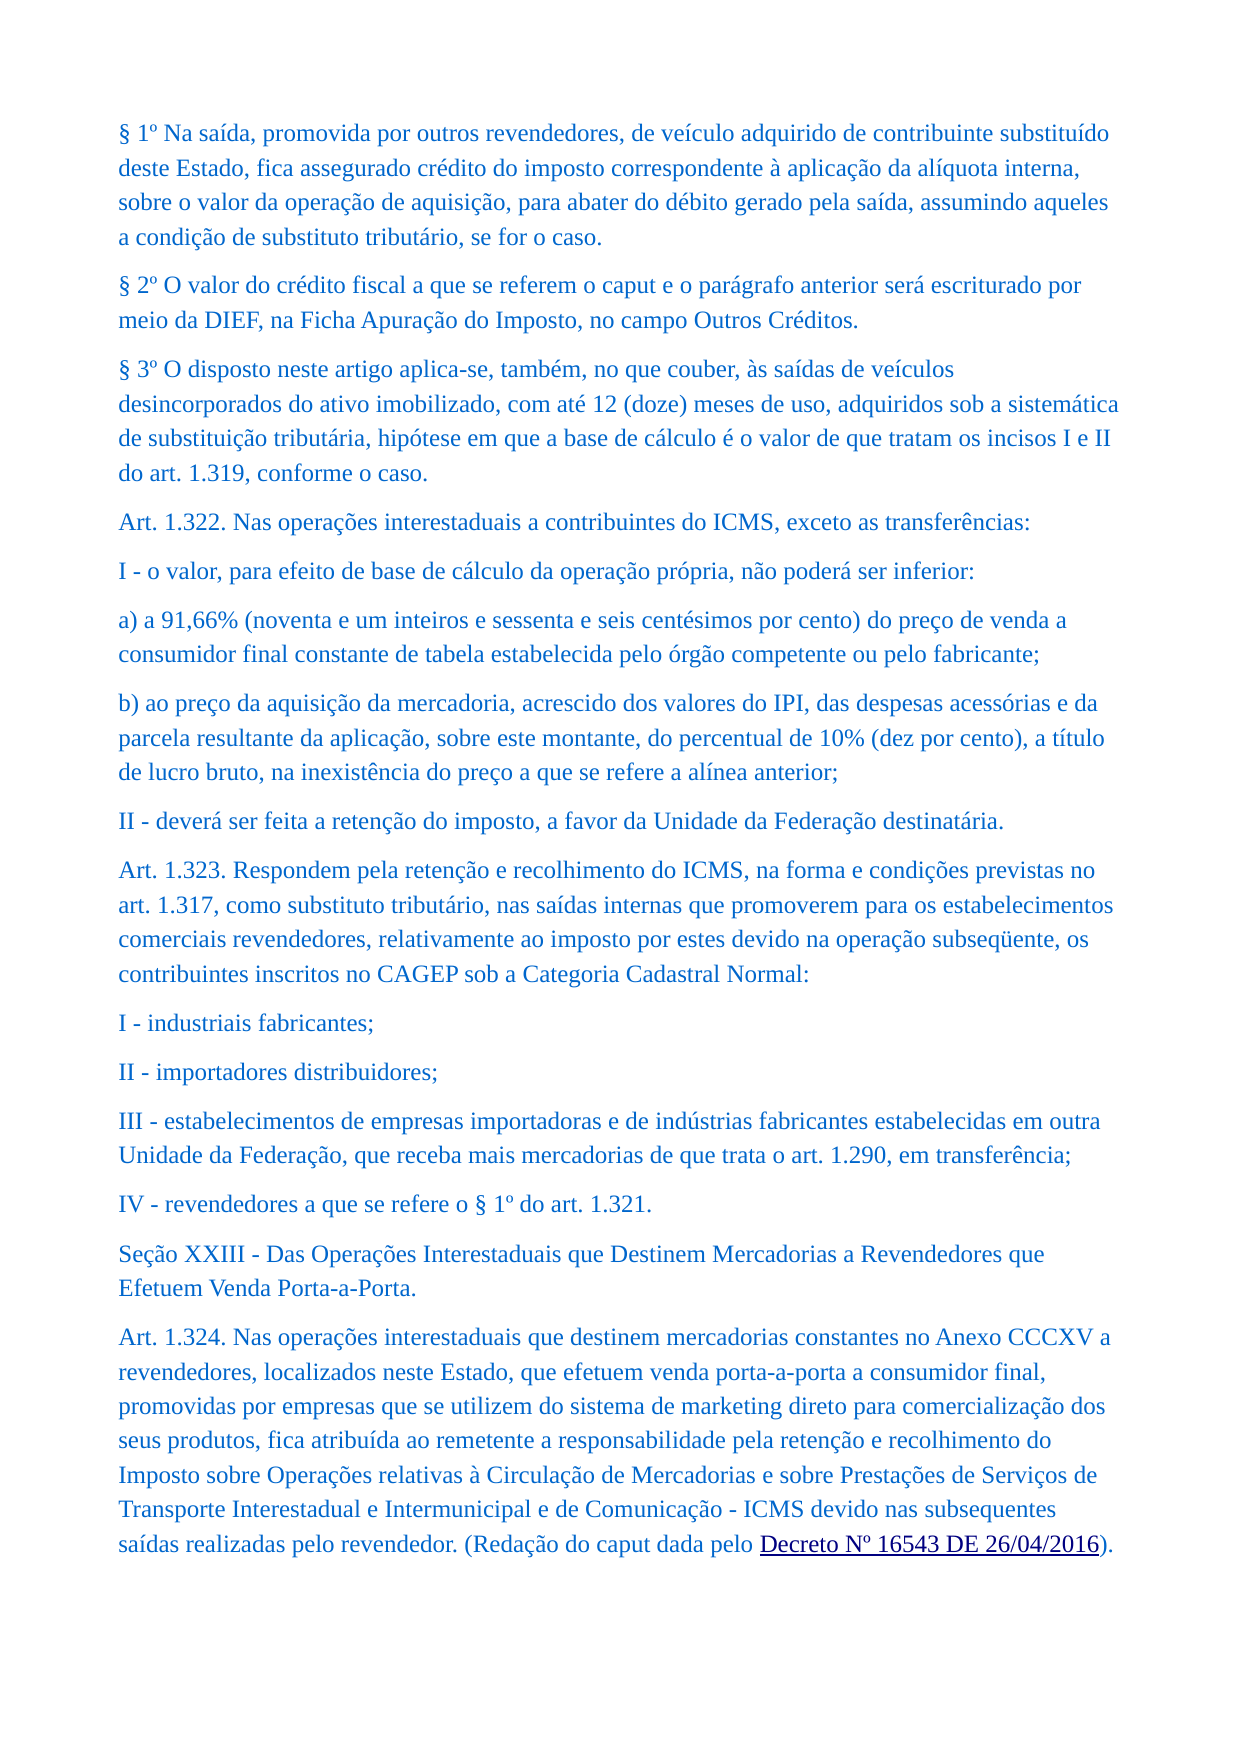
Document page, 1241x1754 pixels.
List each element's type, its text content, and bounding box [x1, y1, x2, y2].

text III - estabelecimentos de empresas importadoras e de indústrias fabricantes estabelecidas em outra Unidade da Federação, que receba mais mercadorias de que trata o art. 1.290, em transferência; [118, 1106, 1122, 1169]
text Seção XXIII - Das Operações Interestaduais que Destinem Mercadorias a Revendedores que Efetuem Venda Porta-a-Porta. [118, 1239, 1122, 1302]
text I - o valor, para efeito de base de cálculo da operação própria, não poderá ser inferior: [118, 556, 1122, 584]
text II - importadores distribuidores; [118, 1057, 1122, 1086]
text § 3º O disposto neste artigo aplica-se, também, no que couber, às saídas de veículos desincorporados do ativo imobilizado, com até 12 (doze) meses de uso, adquiridos sob a sistemática de substituição tributária, hipótese em que a base de cálculo é o valor de que tratam os incisos I e II do art. 1.319, conforme o caso. [118, 354, 1122, 486]
text b) ao preço da aquisição da mercadoria, acrescido dos valores do IPI, das despesas acessórias e da parcela resultante da aplicação, sobre este montante, do percentual de 10% (dez por cento), a título de lucro bruto, na inexistência do preço a que se refere a alínea anterior; [118, 688, 1122, 786]
text II - deverá ser feita a retenção do imposto, a favor da Unidade da Federação destinatária. [118, 806, 1122, 835]
text § 2º O valor do crédito fiscal a que se referem o caput e o parágrafo anterior será escriturado por meio da DIEF, na Ficha Apuração do Imposto, no campo Outros Créditos. [118, 271, 1122, 334]
text Art. 1.322. Nas operações interestaduais a contribuintes do ICMS, exceto as transferências: [118, 507, 1122, 535]
text IV - revendedores a que se refere o § 1º do art. 1.321. [118, 1189, 1122, 1218]
text § 1º Na saída, promovida por outros revendedores, de veículo adquirido de contribuinte substituído deste Estado, fica assegurado crédito do imposto correspondente à aplicação da alíquota interna, sobre o valor da operação de aquisição, para abater do débito gerado pela saída, assumindo aqueles a condição de substituto tributário, se for o caso. [118, 118, 1122, 250]
text Art. 1.323. Respondem pela retenção e recolhimento do ICMS, na forma e condições previstas no art. 1.317, como substituto tributário, nas saídas internas que promoverem para os estabelecimentos comerciais revendedores, relativamente ao imposto por estes devido na operação subseqüente, os contribuintes inscritos no CAGEP sob a Categoria Cadastral Normal: [118, 855, 1122, 988]
text Art. 1.324. Nas operações interestaduais que destinem mercadorias constantes no Anexo CCCXV a revendedores, localizados neste Estado, que efetuem venda porta-a-porta a consumidor final, promovidas por empresas que se utilizem do sistema de marketing direto para comercialização dos seus produtos, fica atribuída ao remetente a responsabilidade pela retenção e recolhimento do Imposto sobre Operações relativas à Circulação de Mercadorias e sobre Prestações de Serviços de Transporte Interestadual e Intermunicipal e de Comunicação - ICMS devido nas subsequentes saídas realizadas pelo revendedor. (Redação do caput dada pelo Decreto Nº 16543 DE 26/04/2016). [118, 1322, 1122, 1558]
text I - industriais fabricantes; [118, 1008, 1122, 1037]
text a) a 91,66% (noventa e um inteiros e sessenta e seis centésimos por cento) do preço de venda a consumidor final constante de tabela estabelecida pelo órgão competente ou pelo fabricante; [118, 605, 1122, 668]
